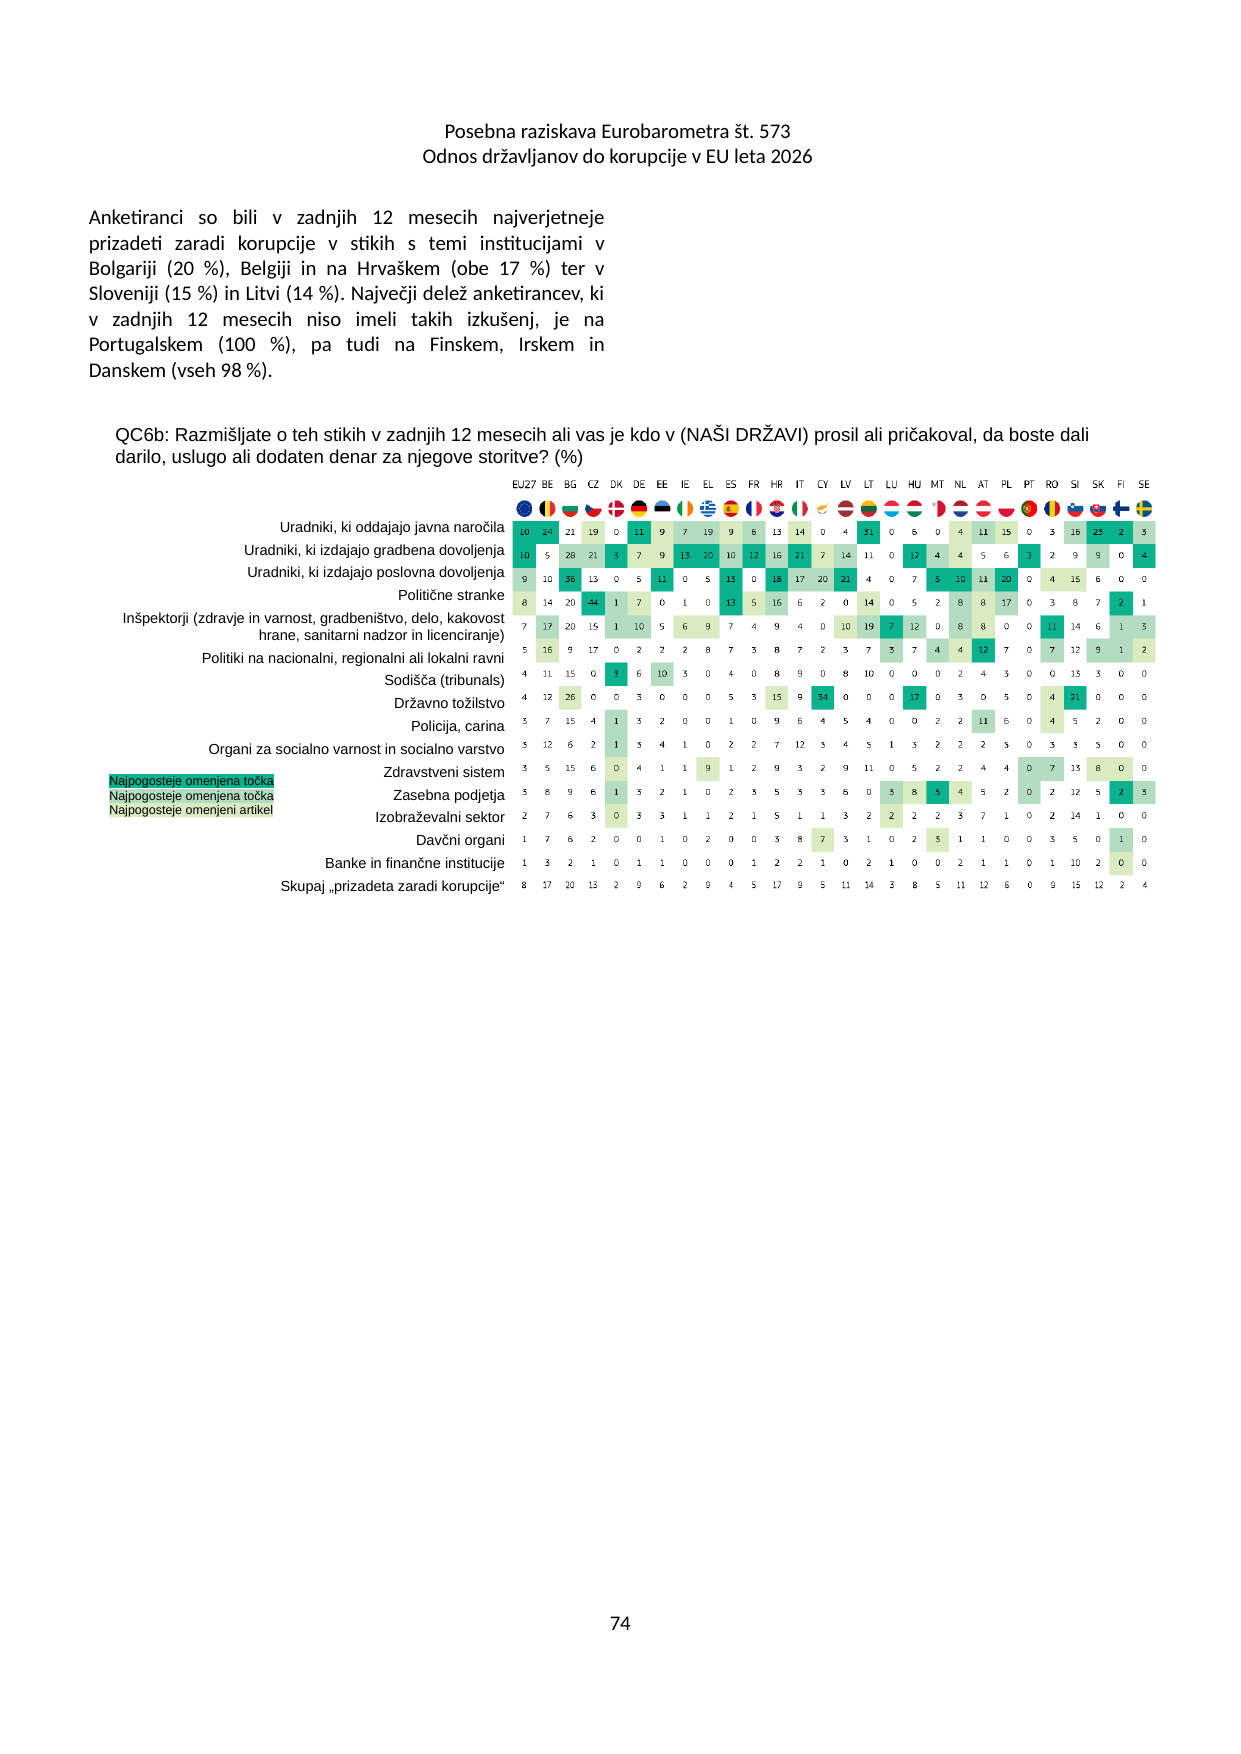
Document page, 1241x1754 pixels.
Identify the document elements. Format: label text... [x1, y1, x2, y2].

picture [507, 471, 1157, 896]
text Anketiranci so bili v zadnjih 12 mesecih najverjetneje prizadeti zaradi korupcije v stikih s temi institucijami v Bolgariji (20 %), Belgiji in na Hrvaškem (obe 17 %) ter v Sloveniji (15 %) in Litvi (14 %). Največji delež anketirancev, ki v zadnjih 12 mesecih niso imeli takih izkušenj, je na Portugalskem (100 %), pa tudi na Finskem, Irskem in Danskem (vseh 98 %). [88, 204, 605, 382]
